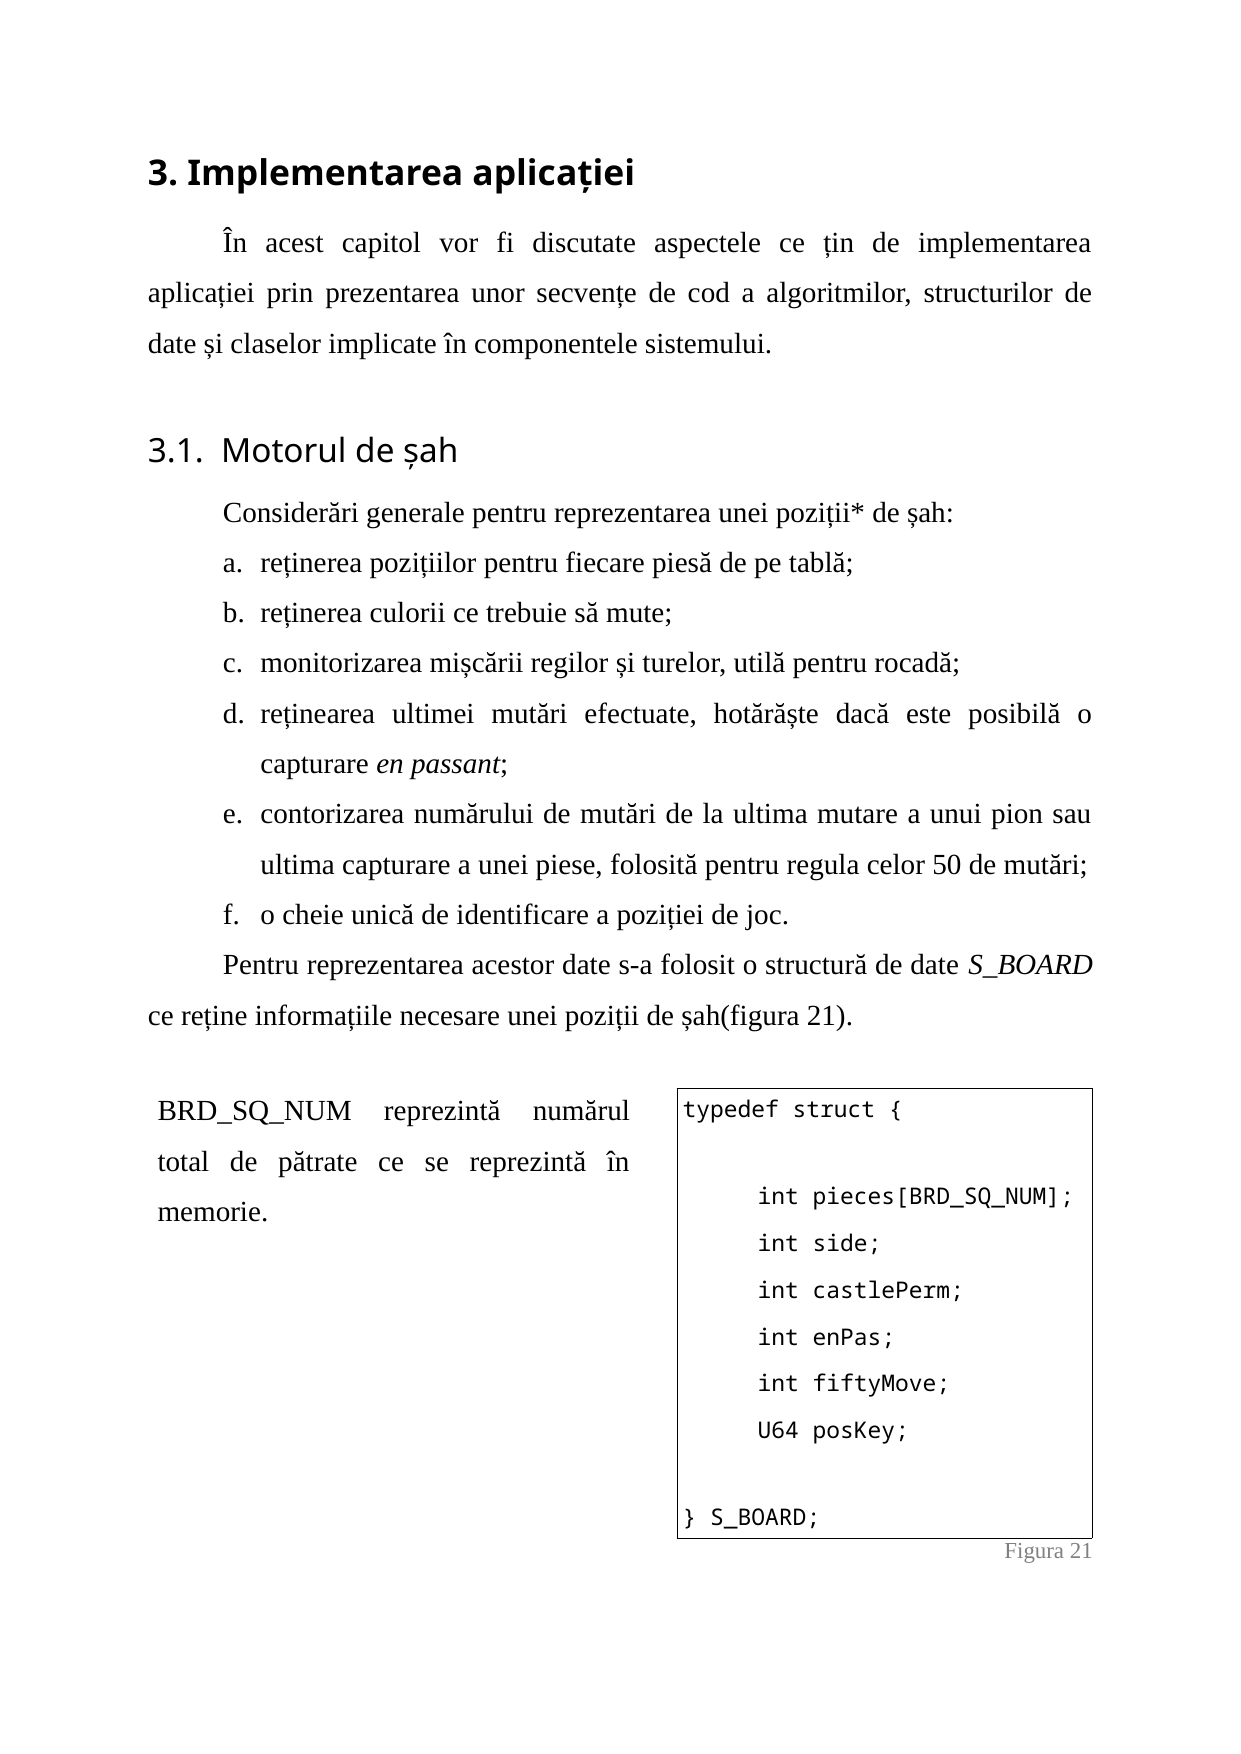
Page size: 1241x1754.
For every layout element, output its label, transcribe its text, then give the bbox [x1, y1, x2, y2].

list reținerea pozițiilor pentru fiecare piesă de pe tablă; [223, 545, 1093, 578]
text În acest capitol vor fi discutate aspectele ce țin de implementarea aplicației prin prezentarea unor secvențe de cod a algoritmilor, structurilor de date și claselor implicate în componentele sistemului. [148, 225, 1093, 359]
list reținerea culorii ce trebuie să mute; [223, 595, 1093, 629]
table_header BRD_SQ_NUM reprezintă numărul total de pătrate ce se reprezintă în memorie. [152, 1088, 636, 1537]
text 3.1. Motorul de șah [148, 427, 1093, 472]
list o cheie unică de identificare a poziției de joc. [223, 897, 1093, 931]
list reținearea ultimei mutări efectuate, hotărăște dacă este posibilă o capturare en passant; [223, 696, 1093, 780]
text Figura 21 [148, 1538, 1093, 1564]
list contorizarea numărului de mutări de la ultima mutare a unui pion sau ultima capturare a unei piese, folosită pentru regula celor 50 de mutări; [223, 797, 1093, 880]
table_header typedef struct { int pieces[BRD_SQ_NUM]; int side; int castlePerm; int enPas; int fiftyMove; U64 posKey; } S_BOARD; [678, 1089, 1092, 1537]
text Pentru reprezentarea acestor date s-a folosit o structură de date S_BOARD ce reține informațiile necesare unei poziții de șah(figura 21). [148, 947, 1093, 1031]
table_header [636, 1088, 677, 1537]
text Considerări generale pentru reprezentarea unei poziții* de șah: [148, 495, 1093, 528]
list monitorizarea mișcării regilor și turelor, utilă pentru rocadă; [223, 646, 1093, 679]
